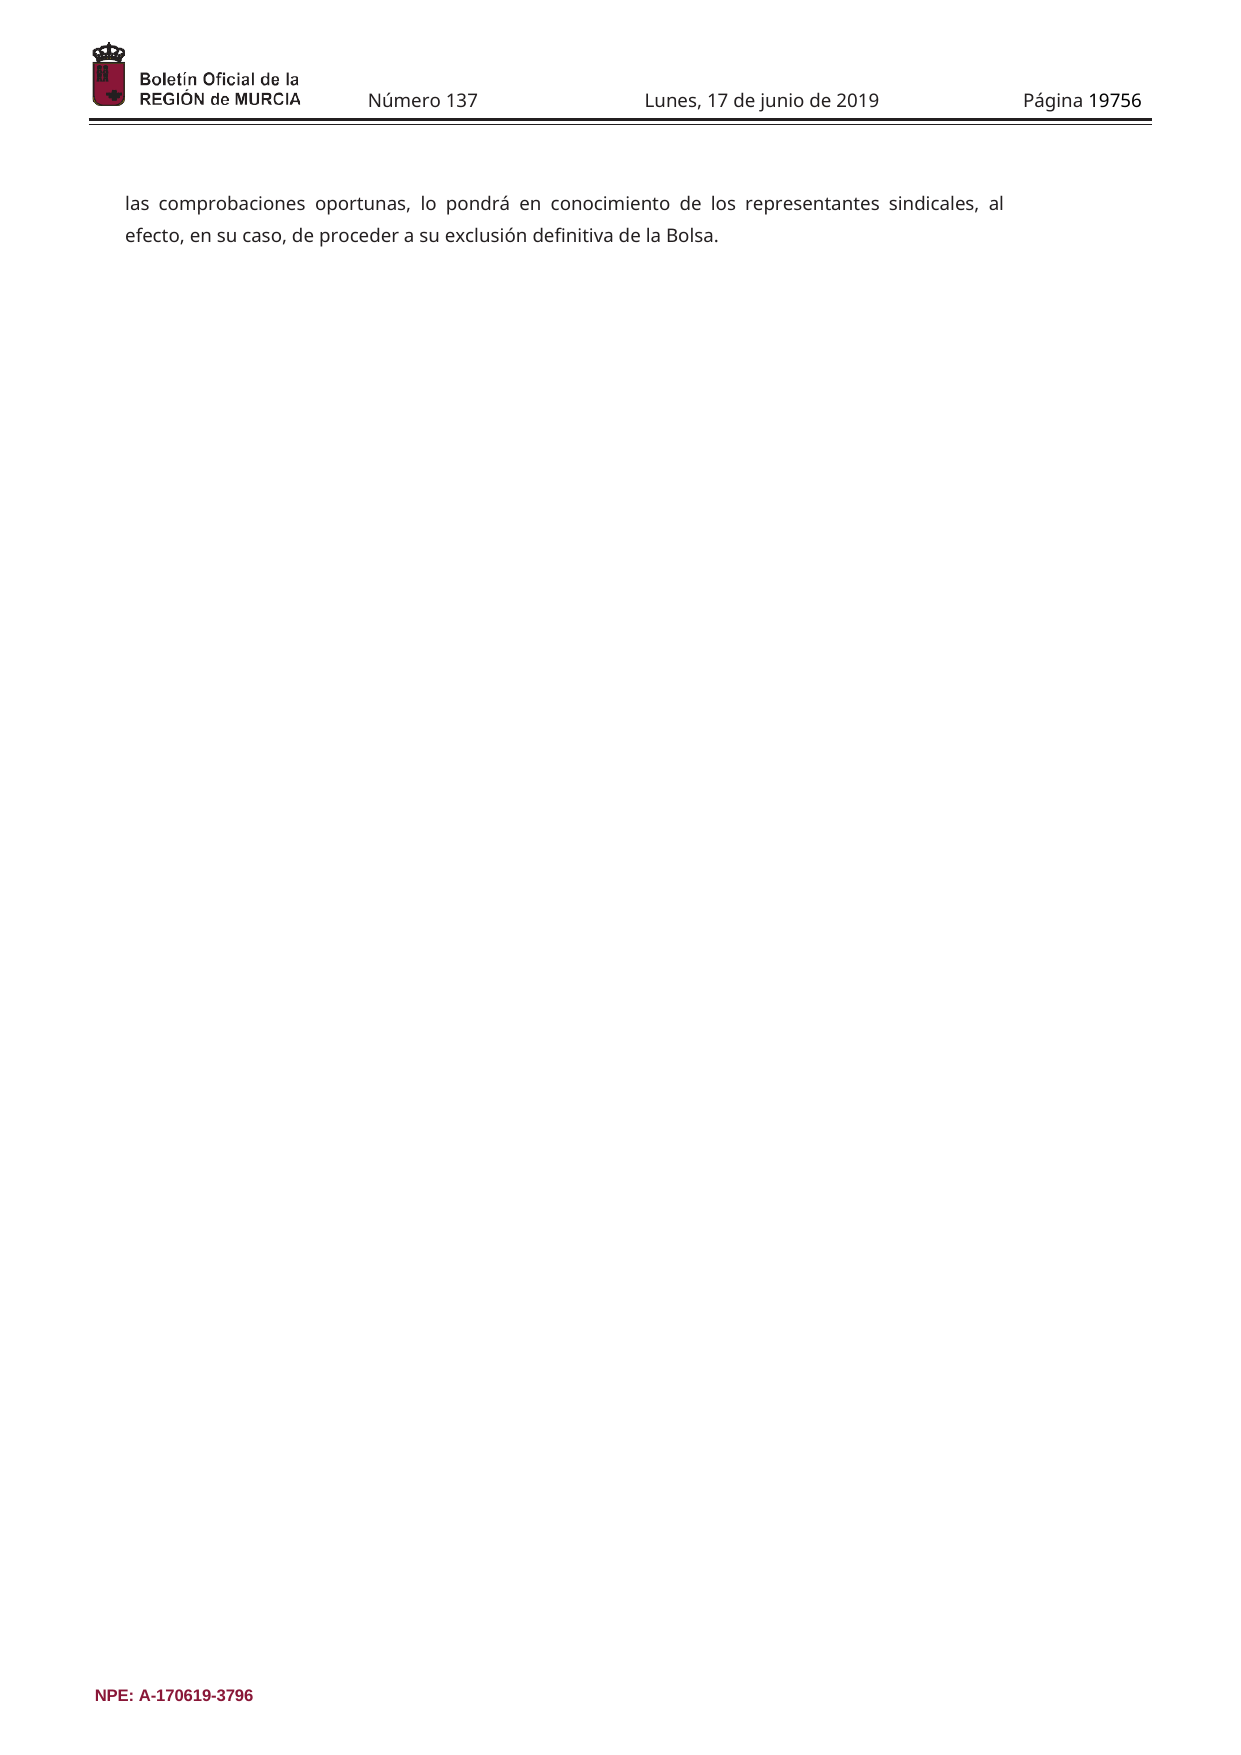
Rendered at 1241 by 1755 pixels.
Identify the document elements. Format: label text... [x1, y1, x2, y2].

text las comprobaciones oportunas, lo pondrá en conocimiento de los representantes sindicales, al efecto, en su caso, de proceder a su exclusión definitiva de la Bolsa. [125, 190, 1005, 248]
